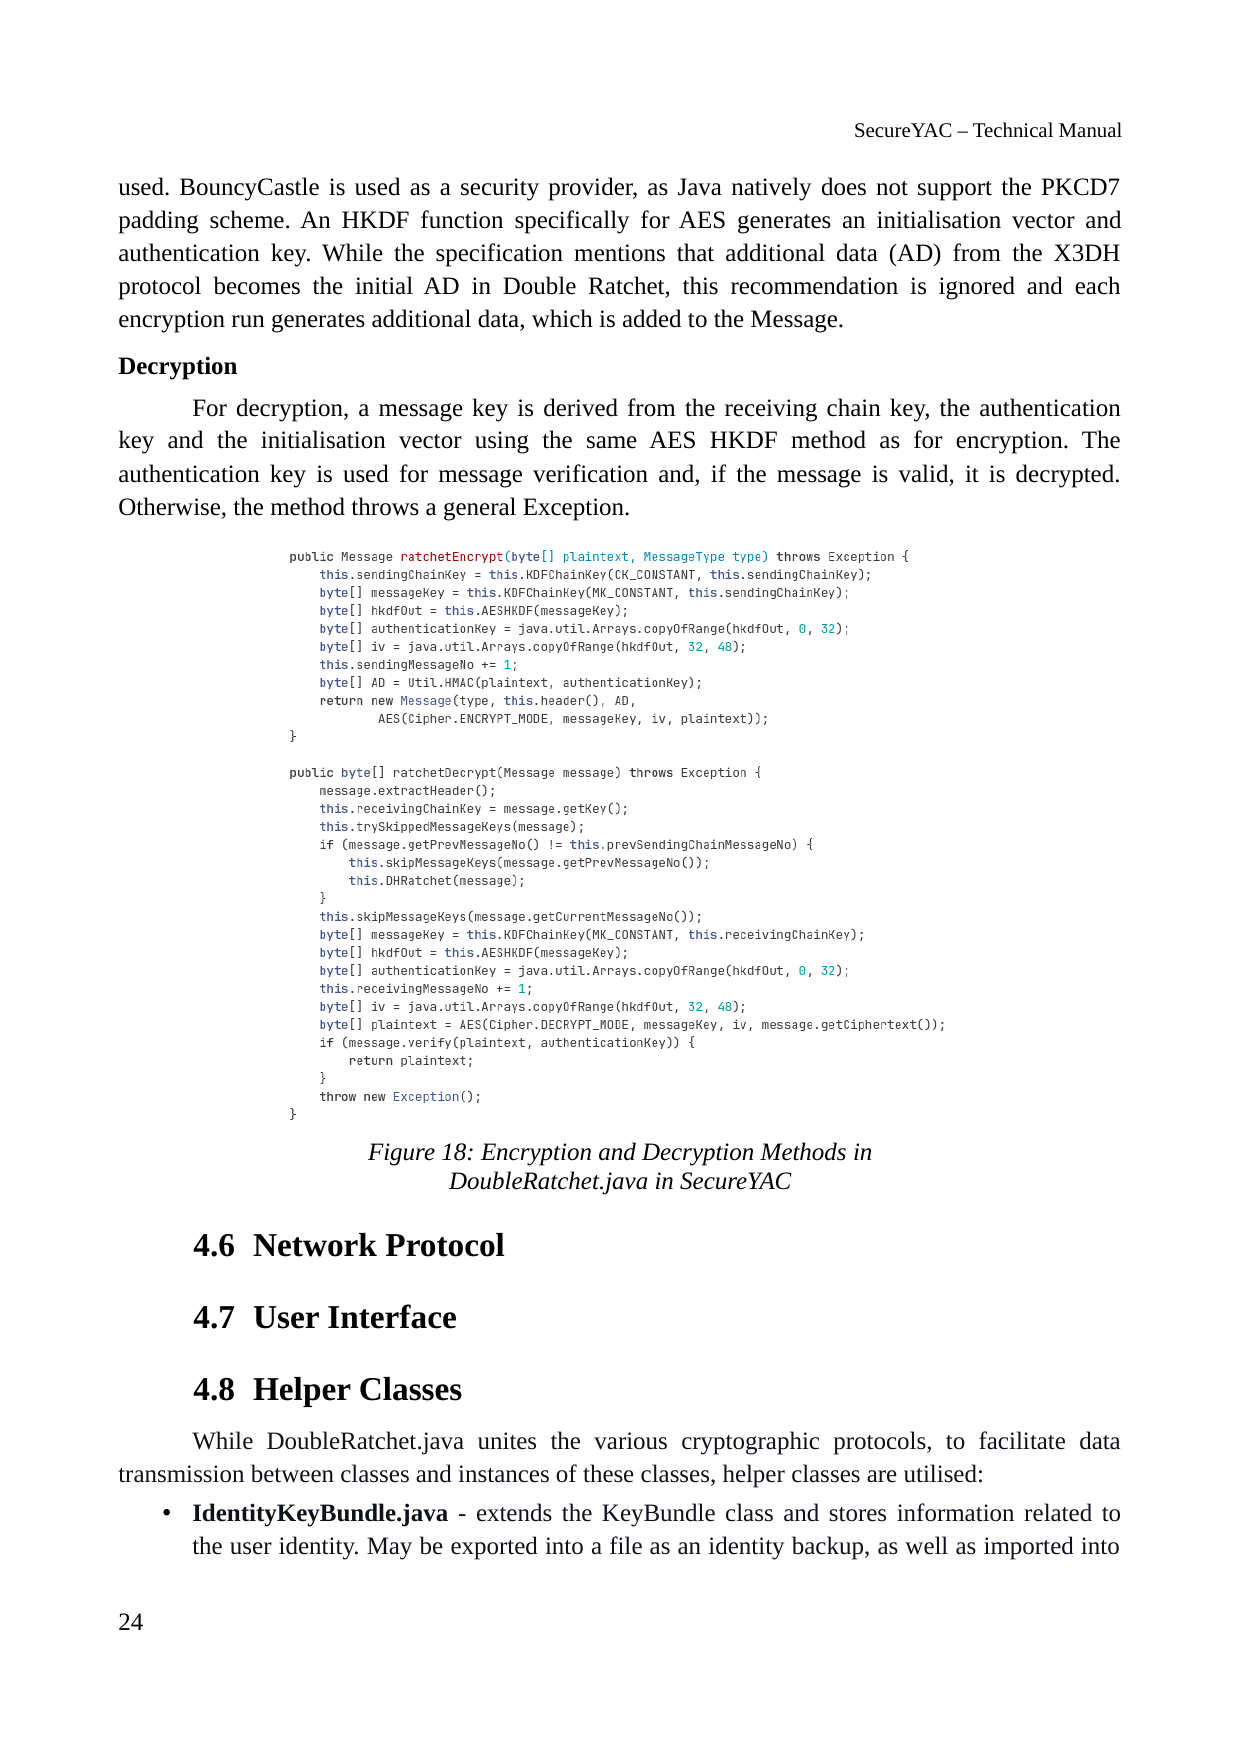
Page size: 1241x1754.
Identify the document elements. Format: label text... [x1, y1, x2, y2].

text Figure 18: Encryption and Decryption Methods in DoubleRatchet.java in SecureYAC [289, 1125, 951, 1195]
list IdentityKeyBundle.java - extends the KeyBundle class and stores information related to the user identity. May be exported into a file as an identity backup, as well as imported into [162, 1498, 1122, 1559]
text used. BouncyCastle is used as a security provider, as Java natively does not support the PKCD7 padding scheme. An HKDF function specifically for AES generates an initialisation vector and authentication key. While the specification mentions that additional data (AD) from the X3DH protocol becomes the initial AD in Double Ratchet, this recommendation is ignored and each encryption run generates additional data, which is added to the Message. [118, 172, 1122, 332]
subtitle User Interface [193, 1297, 1122, 1336]
subtitle Helper Classes [193, 1369, 1122, 1407]
subtitle Decryption [118, 351, 1122, 380]
text While DoubleRatchet.java unites the various cryptographic protocols, to facilitate data transmission between classes and instances of these classes, helper classes are utilised: [118, 1426, 1122, 1488]
text For decryption, a message key is derived from the receiving chain key, the authentication key and the initialisation vector using the same AES HKDF method as for encryption. The authentication key is used for message verification and, if the message is valid, it is decrypted. Otherwise, the method throws a general Exception. [118, 393, 1122, 520]
picture [289, 549, 951, 1125]
subtitle Network Protocol [193, 1226, 1122, 1264]
